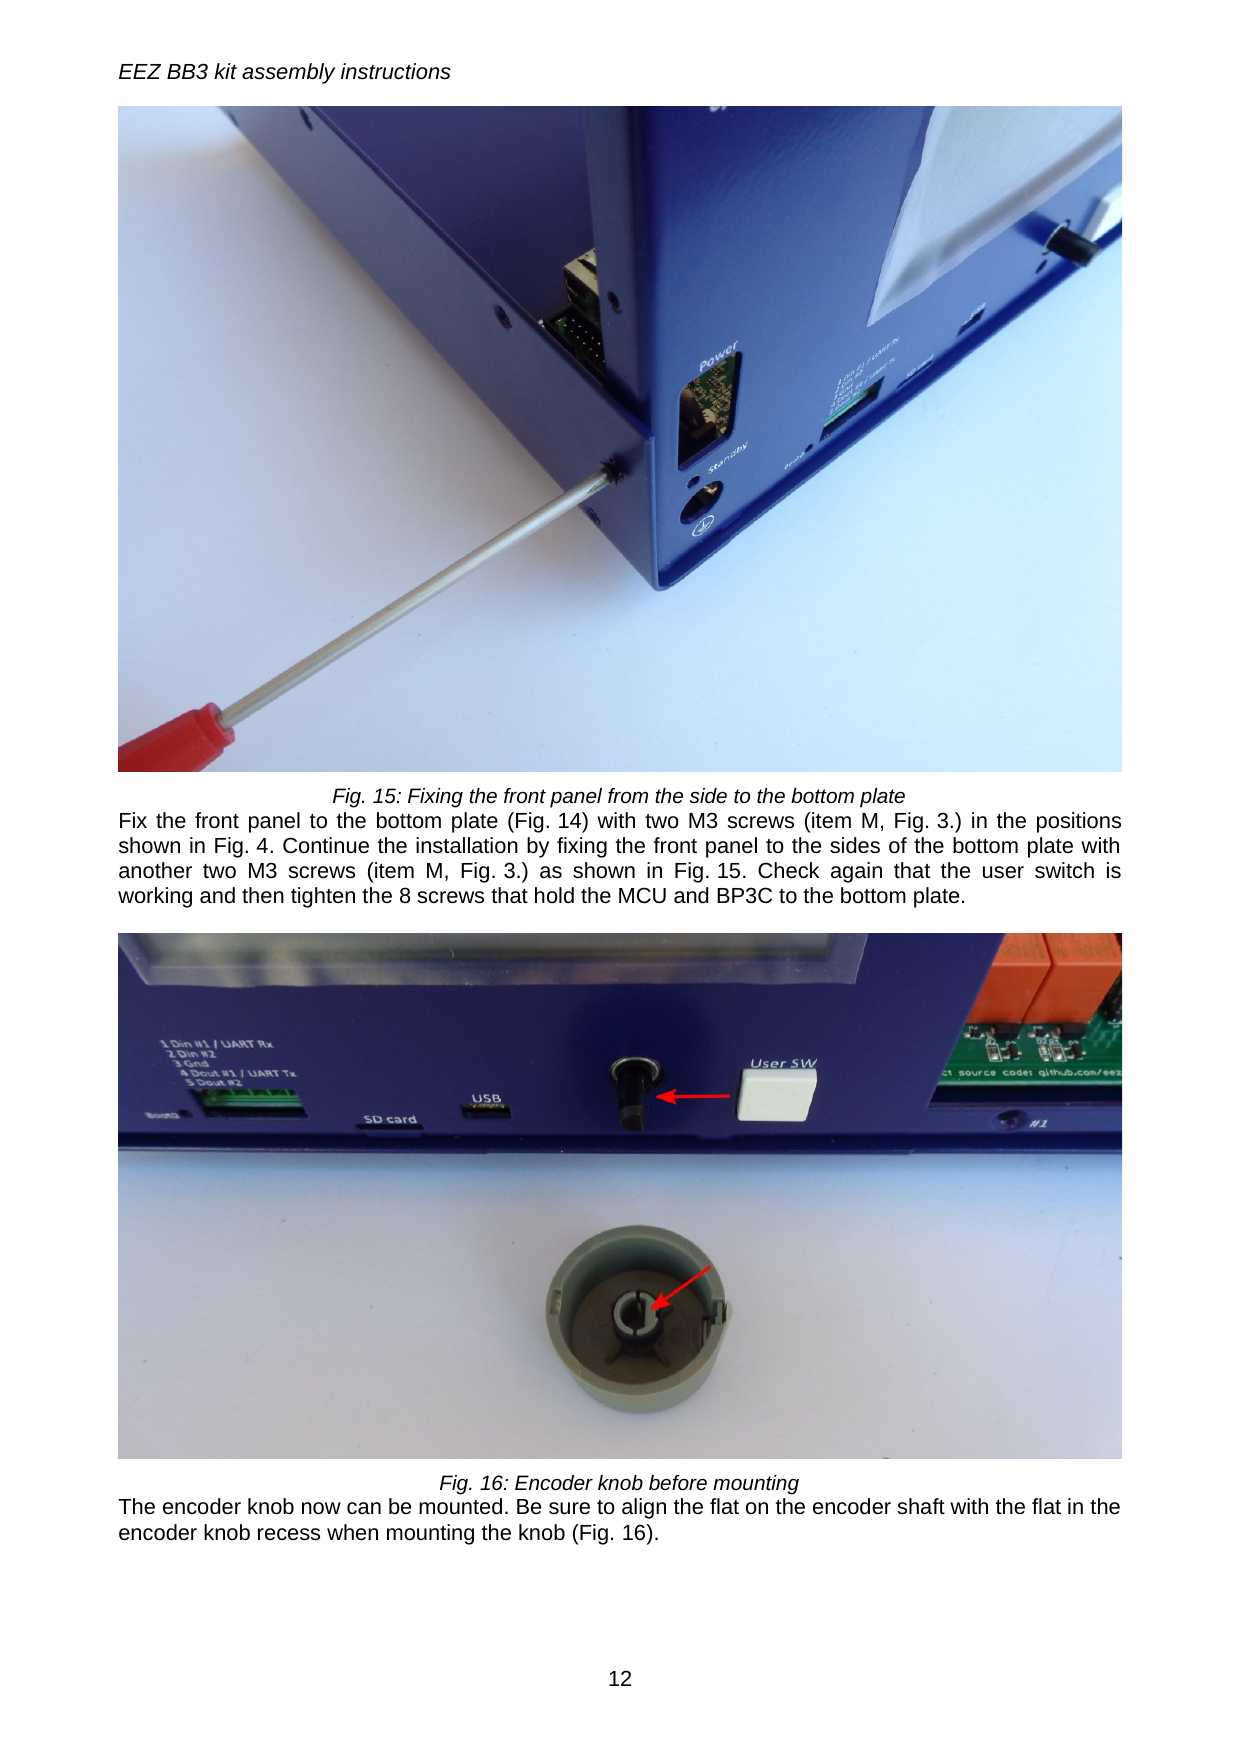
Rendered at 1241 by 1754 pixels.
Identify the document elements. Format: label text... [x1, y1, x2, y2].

text Fig. 15: Fixing the front panel from the side to the bottom plate [118, 772, 1122, 808]
picture [118, 106, 1123, 772]
text Fix the front panel to the bottom plate (Fig. 14) with two M3 screws (item M, Fig. 3.) in the positions shown in Fig. 4. Continue the installation by fixing the front panel to the sides of the bottom plate with another two M3 screws (item M, Fig. 3.) as shown in Fig. 15. Check again that the user switch is working and then tighten the 8 screws that hold the MCU and BP3C to the bottom plate. [118, 808, 1122, 909]
text The encoder knob now can be mounted. Be sure to align the flat on the encoder shaft with the flat in the encoder knob recess when mounting the knob (Fig. 16). [118, 1494, 1122, 1545]
picture [118, 933, 1123, 1459]
text Fig. 16: Encoder knob before mounting [118, 1459, 1122, 1494]
